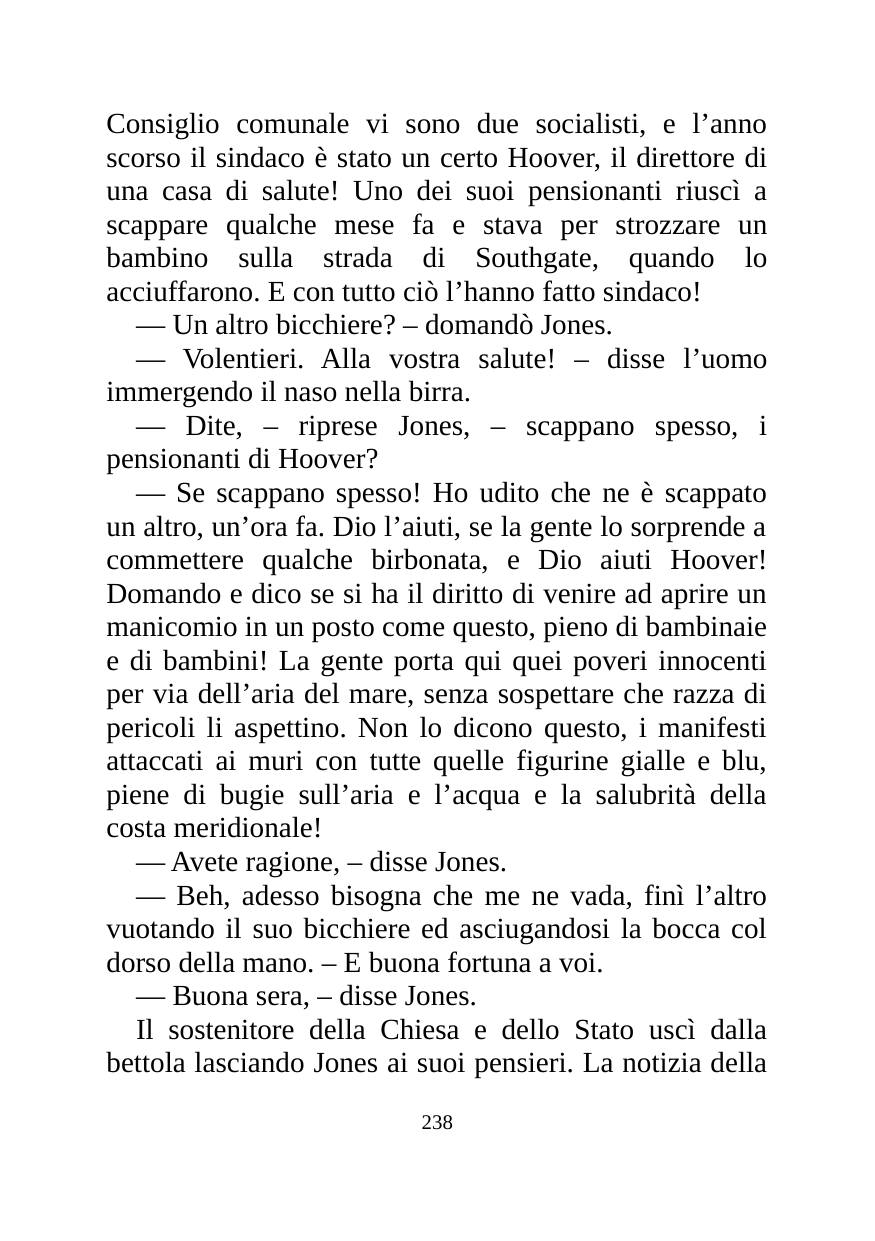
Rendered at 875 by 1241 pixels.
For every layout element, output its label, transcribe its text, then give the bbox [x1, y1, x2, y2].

text — Beh, adesso bisogna che me ne vada, finì l’altro vuotando il suo bicchiere ed asciugandosi la bocca col dorso della mano. – E buona fortuna a voi. [106, 878, 768, 978]
text Il sostenitore della Chiesa e dello Stato uscì dalla bettola lasciando Jones ai suoi pensieri. La notizia della [106, 1012, 768, 1079]
text — Se scappano spesso! Ho udito che ne è scappato un altro, un’ora fa. Dio l’aiuti, se la gente lo sorprende a commettere qualche birbonata, e Dio aiuti Hoover! Domando e dico se si ha il diritto di venire ad aprire un manicomio in un posto come questo, pieno di bambinaie e di bambini! La gente porta qui quei poveri innocenti per via dell’aria del mare, senza sospettare che razza di pericoli li aspettino. Non lo dicono questo, i manifesti attaccati ai muri con tutte quelle figurine gialle e blu, piene di bugie sull’aria e l’acqua e la salubrità della costa meridionale! [106, 475, 768, 844]
text — Volentieri. Alla vostra salute! – disse l’uomo immergendo il naso nella birra. [106, 341, 768, 408]
text — Avete ragione, – disse Jones. [106, 844, 768, 878]
text — Buona sera, – disse Jones. [106, 978, 768, 1012]
text — Un altro bicchiere? – domandò Jones. [106, 307, 768, 341]
text — Dite, – riprese Jones, – scappano spesso, i pensionanti di Hoover? [106, 408, 768, 475]
text Consiglio comunale vi sono due socialisti, e l’anno scorso il sindaco è stato un certo Hoover, il direttore di una casa di salute! Uno dei suoi pensionanti riuscì a scappare qualche mese fa e stava per strozzare un bambino sulla strada di Southgate, quando lo acciuffarono. E con tutto ciò l’hanno fatto sindaco! [106, 106, 768, 307]
